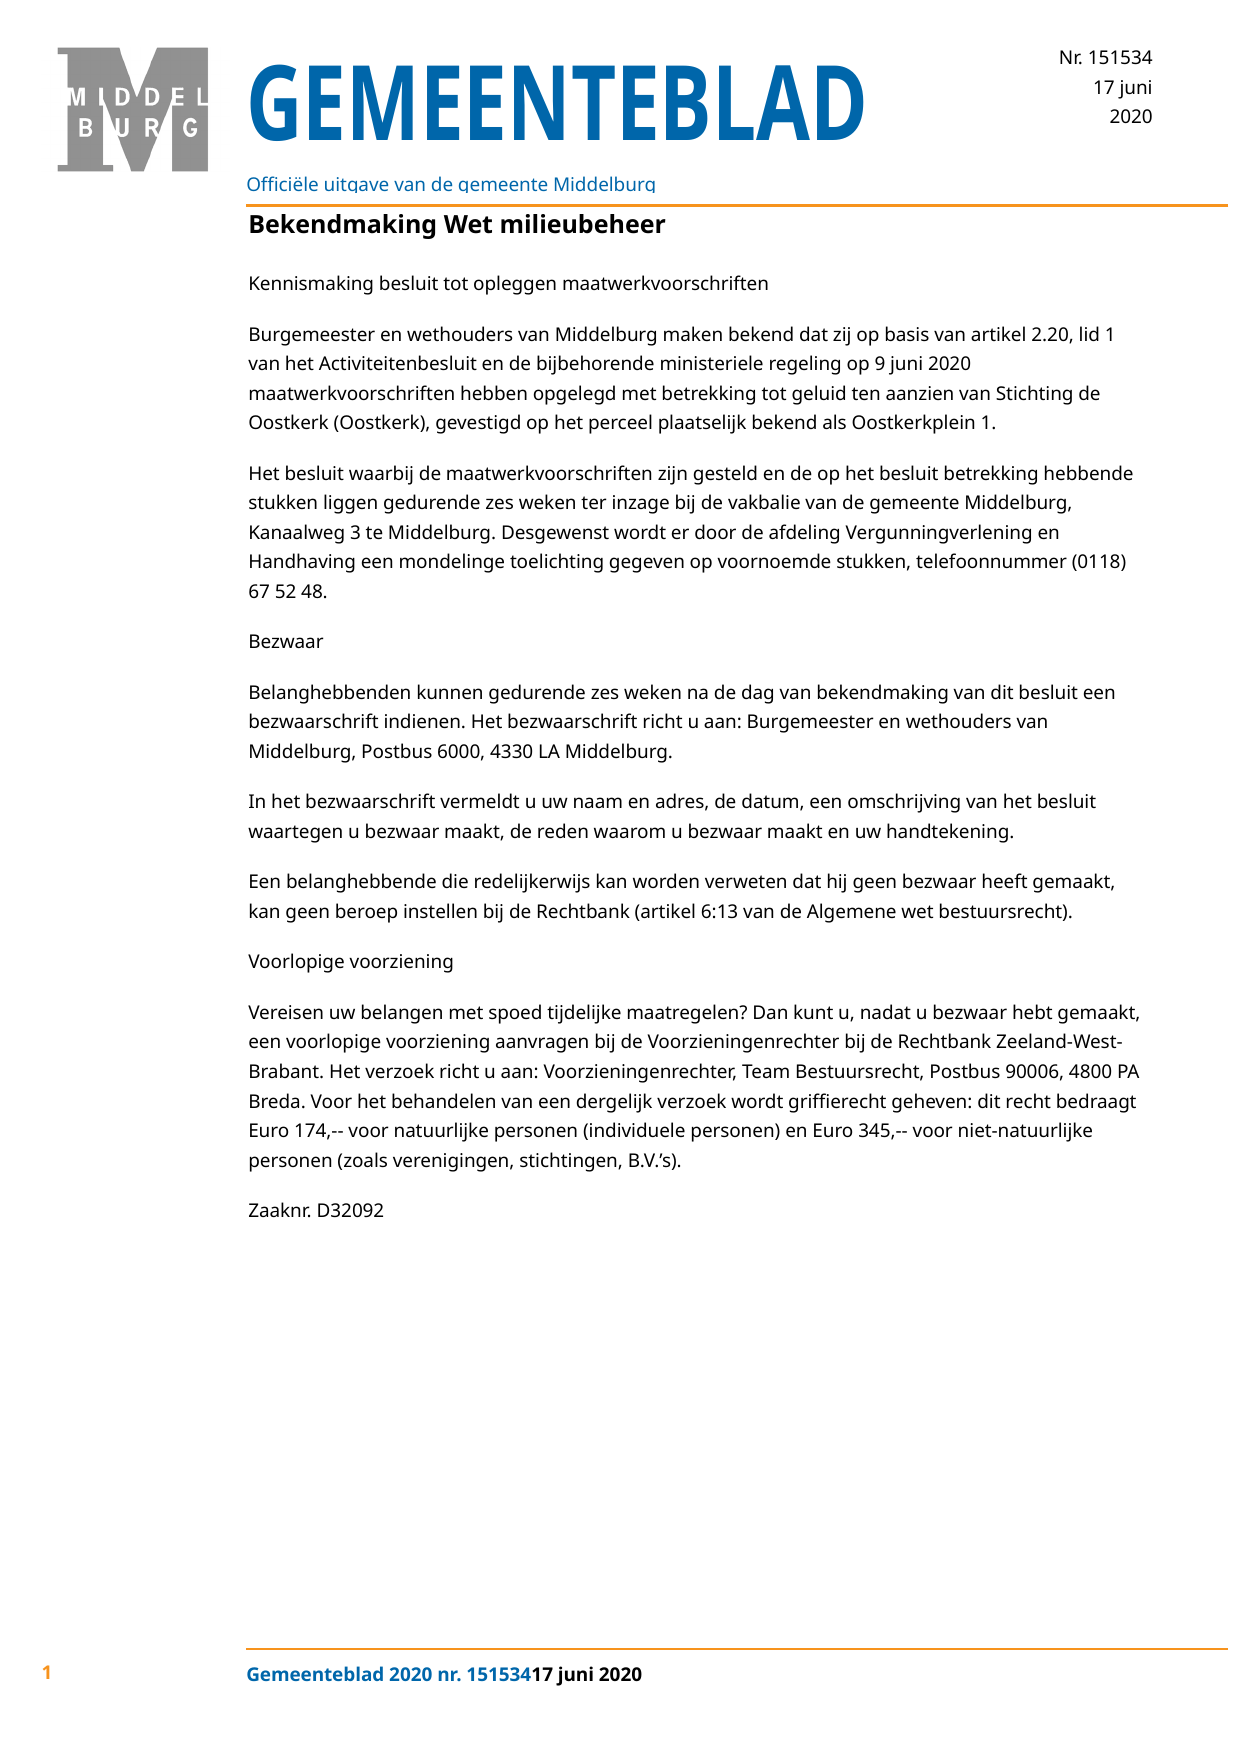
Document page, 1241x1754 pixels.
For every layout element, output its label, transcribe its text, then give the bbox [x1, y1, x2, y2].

text Burgemeester en wethouders van Middelburg maken bekend dat zij op basis van artikel 2.20, lid 1 van het Activiteitenbesluit en de bijbehorende ministeriele regeling op 9 juni 2020 maatwerkvoorschriften hebben opgelegd met betrekking tot geluid ten aanzien van Stichting de Oostkerk (Oostkerk), gevestigd op het perceel plaatselijk bekend als Oostkerkplein 1. [248, 321, 1152, 435]
text Voorlopige voorziening [248, 949, 1152, 974]
text Het besluit waarbij de maatwerkvoorschriften zijn gesteld en de op het besluit betrekking hebbende stukken liggen gedurende zes weken ter inzage bij de vakbalie van de gemeente Middelburg, Kanaalweg 3 te Middelburg. Desgewenst wordt er door de afdeling Vergunningverlening en Handhaving een mondelinge toelichting gegeven op voornoemde stukken, telefoonnummer (0118) 67 52 48. [248, 460, 1152, 604]
text Zaaknr. D32092 [248, 1197, 1152, 1223]
text In het bezwaarschrift vermeldt u uw naam en adres, de datum, een omschrijving van het besluit waartegen u bezwaar maakt, de reden waarom u bezwaar maakt en uw handtekening. [248, 789, 1152, 844]
text Belanghebbenden kunnen gedurende zes weken na de dag van bekendmaking van dit besluit een bezwaarschrift indienen. Het bezwaarschrift richt u aan: Burgemeester en wethouders van Middelburg, Postbus 6000, 4330 LA Middelburg. [248, 679, 1152, 764]
text Kennismaking besluit tot opleggen maatwerkvoorschriften [248, 270, 1152, 296]
picture [41, 47, 231, 172]
text Een belanghebbende die redelijkerwijs kan worden verweten dat hij geen bezwaar heeft gemaakt, kan geen beroep instellen bij de Rechtbank (artikel 6:13 van de Algemene wet bestuursrecht). [248, 869, 1152, 924]
text Bezwaar [248, 629, 1152, 654]
text Bekendmaking Wet milieubeheer [248, 207, 1152, 241]
text Vereisen uw belangen met spoed tijdelijke maatregelen? Dan kunt u, nadat u bezwaar hebt gemaakt, een voorlopige voorziening aanvragen bij de Voorzieningenrechter bij de Rechtbank Zeeland-West-Brabant. Het verzoek richt u aan: Voorzieningenrechter, Team Bestuursrecht, Postbus 90006, 4800 PA Breda. Voor het behandelen van een dergelijk verzoek wordt griffierecht geheven: dit recht bedraagt Euro 174,-- voor natuurlijke personen (individuele personen) en Euro 345,-- voor niet-natuurlijke personen (zoals verenigingen, stichtingen, B.V.’s). [248, 999, 1152, 1173]
